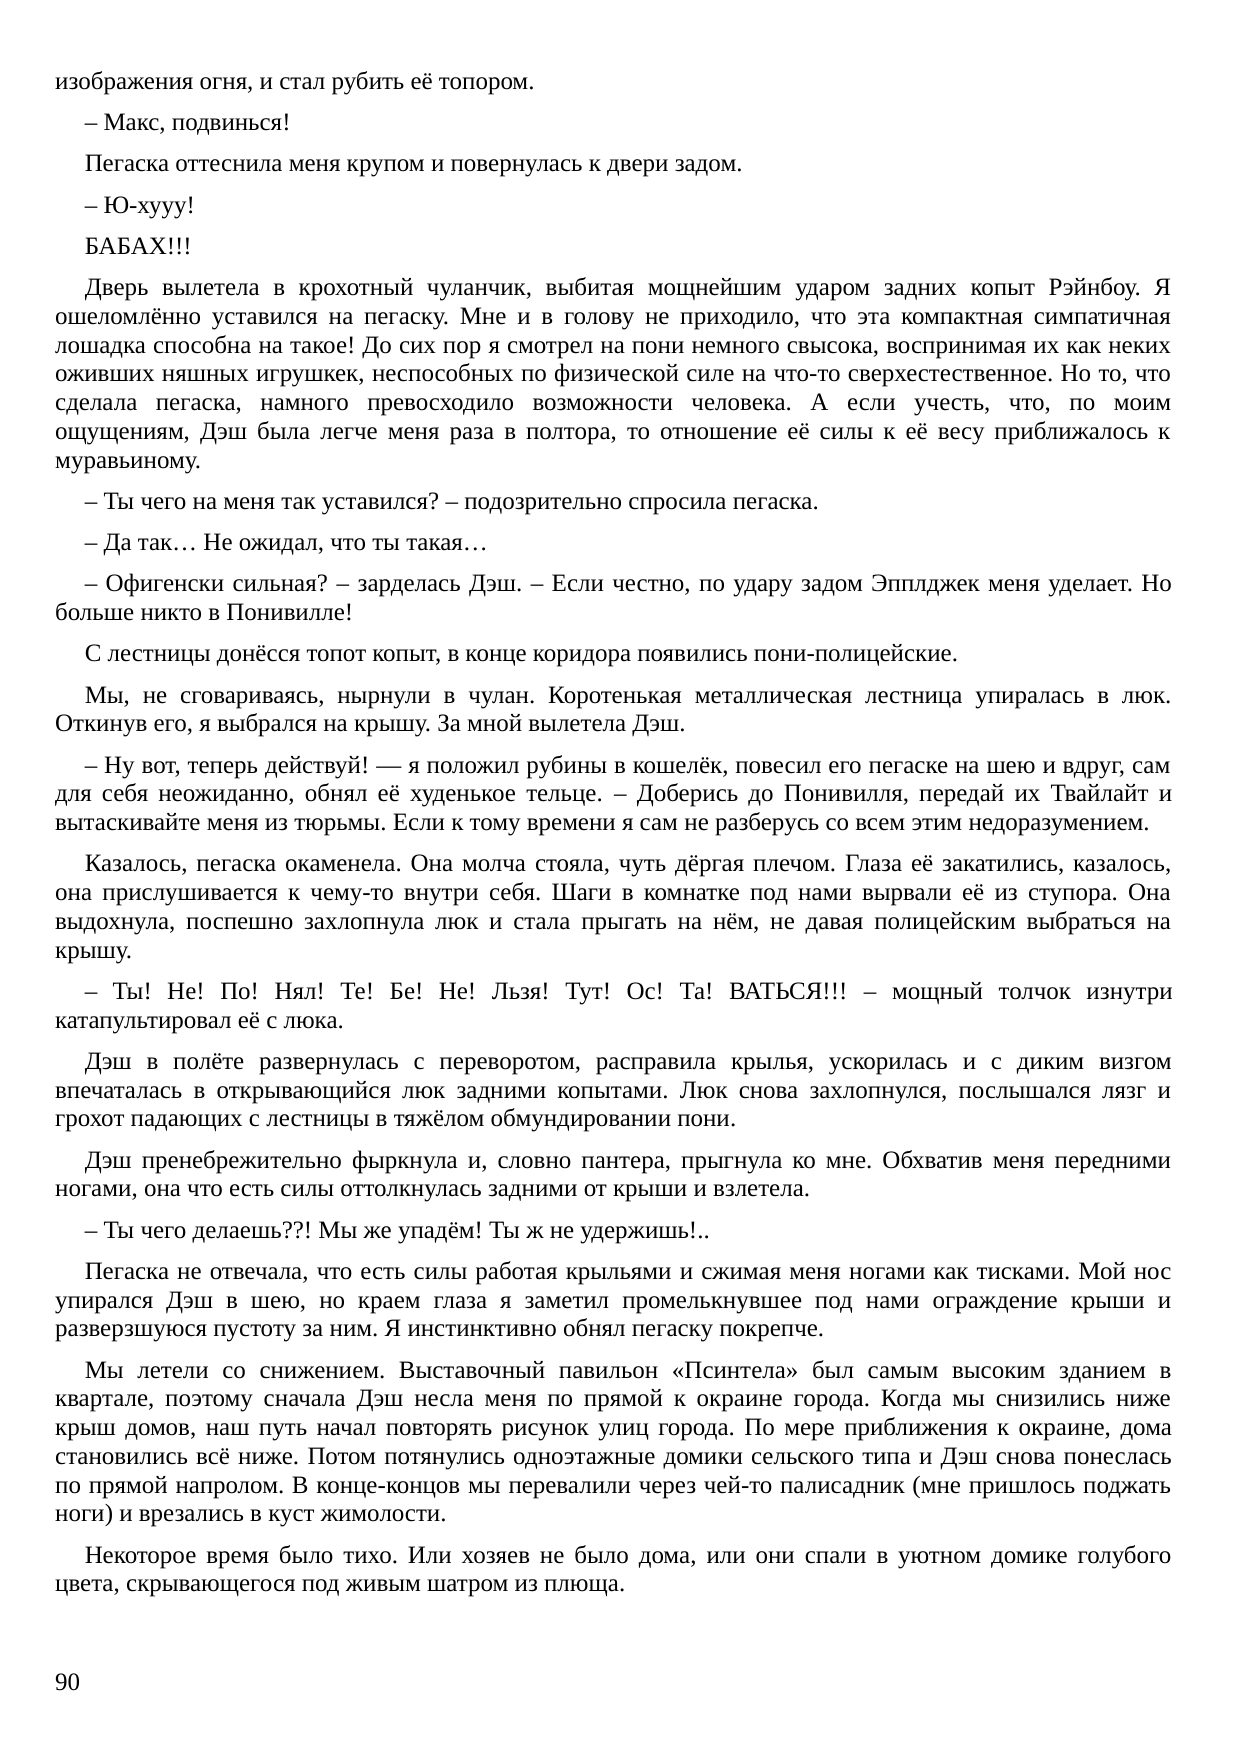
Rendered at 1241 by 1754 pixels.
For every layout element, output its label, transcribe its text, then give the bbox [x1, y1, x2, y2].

text изображения огня, и стал рубить её топором. [55, 66, 1173, 95]
text – Макс, подвинься! [55, 107, 1173, 136]
text Пегаска оттеснила меня крупом и повернулась к двери задом. [55, 148, 1173, 177]
text – Офигенски сильная? – зарделась Дэш. – Если честно, по удару задом Эпплджек меня уделает. Но больше никто в Понивилле! [55, 568, 1173, 626]
text Дэш в полёте развернулась с переворотом, расправила крылья, ускорилась и с диким визгом впечаталась в открывающийся люк задними копытами. Люк снова захлопнулся, послышался лязг и грохот падающих с лестницы в тяжёлом обмундировании пони. [55, 1046, 1173, 1132]
text Мы, не сговариваясь, нырнули в чулан. Коротенькая металлическая лестница упиралась в люк. Откинув его, я выбрался на крышу. За мной вылетела Дэш. [55, 680, 1173, 737]
text – Ты чего на меня так уставился? – подозрительно спросила пегаска. [55, 486, 1173, 515]
text – Ты чего делаешь??! Мы же упадём! Ты ж не удержишь!.. [55, 1215, 1173, 1243]
text – Ну вот, теперь действуй! — я положил рубины в кошелёк, повесил его пегаске на шею и вдруг, сам для себя неожиданно, обнял её худенькое тельце. – Доберись до Понивилля, передай их Твайлайт и вытаскивайте меня из тюрьмы. Если к тому времени я сам не разберусь со всем этим недоразумением. [55, 750, 1173, 836]
text – Да так… Не ожидал, что ты такая… [55, 527, 1173, 556]
text Дверь вылетела в крохотный чуланчик, выбитая мощнейшим ударом задних копыт Рэйнбоу. Я ошеломлённо уставился на пегаску. Мне и в голову не приходило, что эта компактная симпатичная лошадка способна на такое! До сих пор я смотрел на пони немного свысока, воспринимая их как неких оживших няшных игрушкек, неспособных по физической силе на что-то сверхестественное. Но то, что сделала пегаска, намного превосходило возможности человека. А если учесть, что, по моим ощущениям, Дэш была легче меня раза в полтора, то отношение её силы к её весу приближалось к муравьиному. [55, 272, 1173, 473]
text БАБАХ!!! [55, 231, 1173, 260]
text С лестницы донёсся топот копыт, в конце коридора появились пони-полицейские. [55, 638, 1173, 667]
text Мы летели со снижением. Выставочный павильон «Псинтела» был самым высоким зданием в квартале, поэтому сначала Дэш несла меня по прямой к окраине города. Когда мы снизились ниже крыш домов, наш путь начал повторять рисунок улиц города. По мере приближения к окраине, дома становились всё ниже. Потом потянулись одноэтажные домики сельского типа и Дэш снова понеслась по прямой напролом. В конце-концов мы перевалили через чей-то палисадник (мне пришлось поджать ноги) и врезались в куст жимолости. [55, 1355, 1173, 1527]
text Дэш пренебрежительно фыркнула и, словно пантера, прыгнула ко мне. Обхватив меня передними ногами, она что есть силы оттолкнулась задними от крыши и взлетела. [55, 1145, 1173, 1202]
text Некоторое время было тихо. Или хозяев не было дома, или они спали в уютном домике голубого цвета, скрывающегося под живым шатром из плюща. [55, 1540, 1173, 1597]
text Казалось, пегаска окаменела. Она молча стояла, чуть дёргая плечом. Глаза её закатились, казалось, она прислушивается к чему-то внутри себя. Шаги в комнатке под нами вырвали её из ступора. Она выдохнула, поспешно захлопнула люк и стала прыгать на нём, не давая полицейским выбраться на крышу. [55, 848, 1173, 963]
text – Ю-хууу! [55, 190, 1173, 218]
text Пегаска не отвечала, что есть силы работая крыльями и сжимая меня ногами как тисками. Мой нос упирался Дэш в шею, но краем глаза я заметил промелькнувшее под нами ограждение крыши и разверзшуюся пустоту за ним. Я инстинктивно обнял пегаску покрепче. [55, 1256, 1173, 1342]
text – Ты! Не! По! Нял! Те! Бе! Не! Льзя! Тут! Ос! Та! ВАТЬСЯ!!! – мощный толчок изнутри катапультировал её с люка. [55, 976, 1173, 1033]
